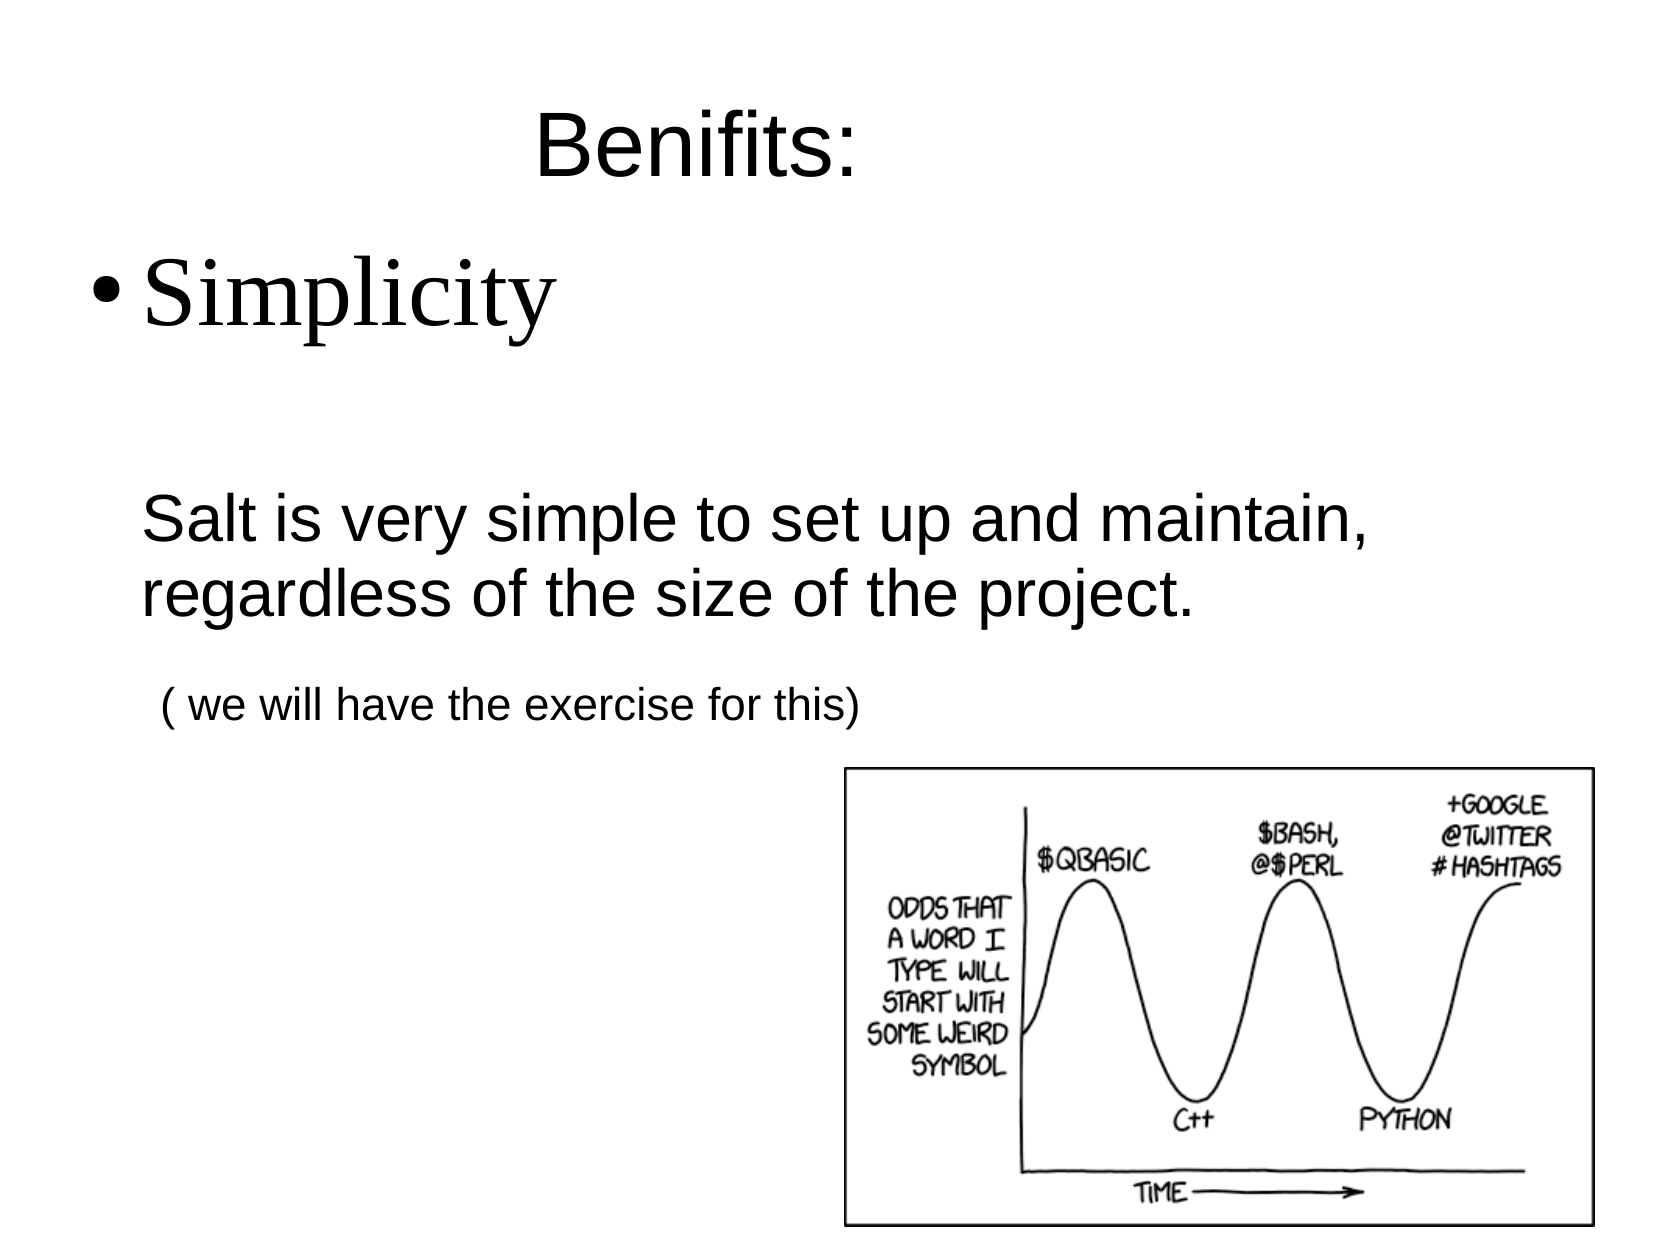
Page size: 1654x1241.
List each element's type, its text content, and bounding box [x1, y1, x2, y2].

title Benifits: [0, 40, 1441, 249]
list Simplicity Salt is very simple to set up and maintain, regardless of the size of the project. ( we will have the exercise for this) [70, 236, 1560, 956]
picture [844, 767, 1595, 1227]
